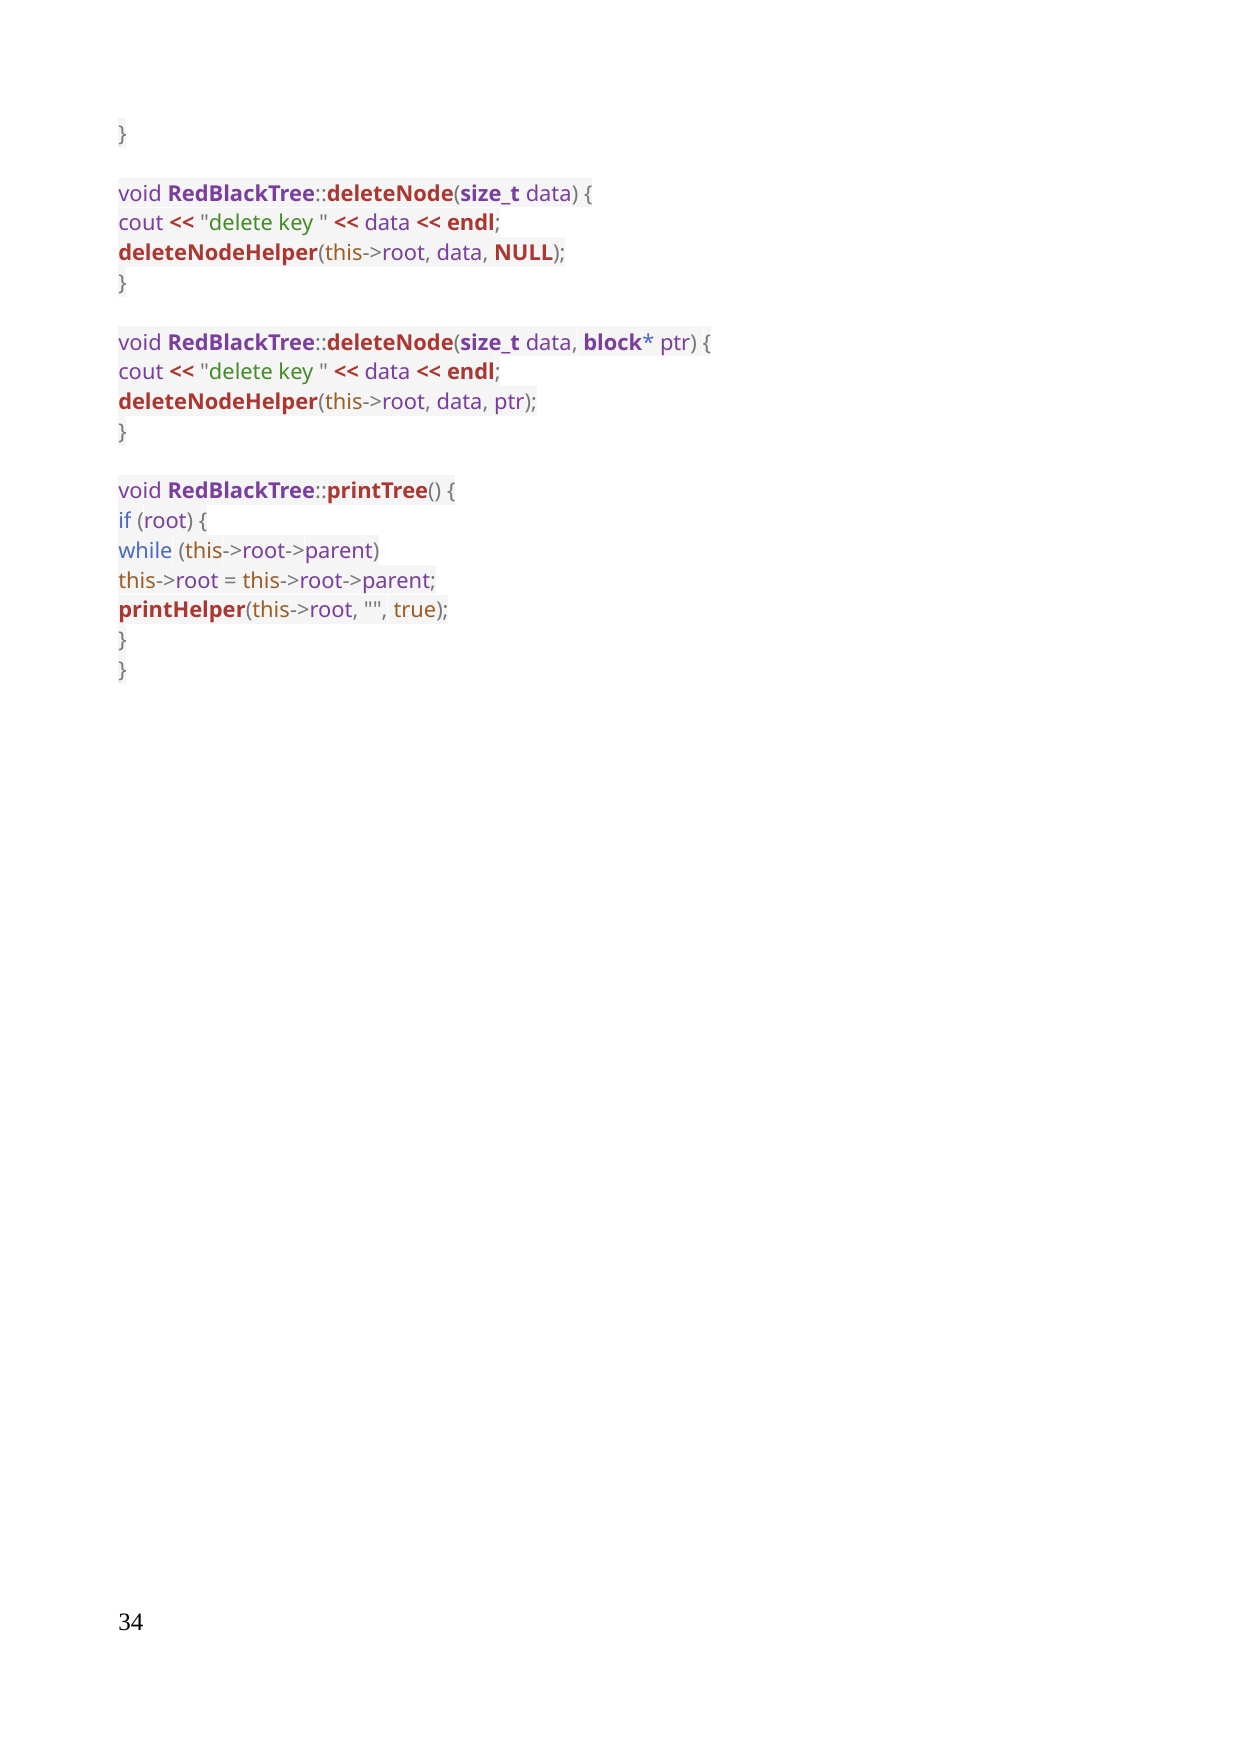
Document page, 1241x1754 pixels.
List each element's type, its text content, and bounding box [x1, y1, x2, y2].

text deleteNodeHelper(this->root, data, ptr); [118, 386, 1122, 416]
text } [118, 416, 1122, 446]
text } [118, 267, 1122, 297]
text cout << "delete key " << data << endl; [118, 356, 1122, 386]
text void RedBlackTree::printTree() { [118, 475, 1122, 505]
text } [118, 654, 1122, 684]
text deleteNodeHelper(this->root, data, NULL); [118, 237, 1122, 267]
text while (this->root->parent) [118, 535, 1122, 565]
text } [118, 118, 1122, 148]
text printHelper(this->root, "", true); [118, 594, 1122, 624]
text this->root = this->root->parent; [118, 565, 1122, 594]
text if (root) { [118, 505, 1122, 535]
text } [118, 624, 1122, 654]
text cout << "delete key " << data << endl; [118, 207, 1122, 237]
text void RedBlackTree::deleteNode(size_t data) { [118, 178, 1122, 207]
text void RedBlackTree::deleteNode(size_t data, block* ptr) { [118, 326, 1122, 356]
